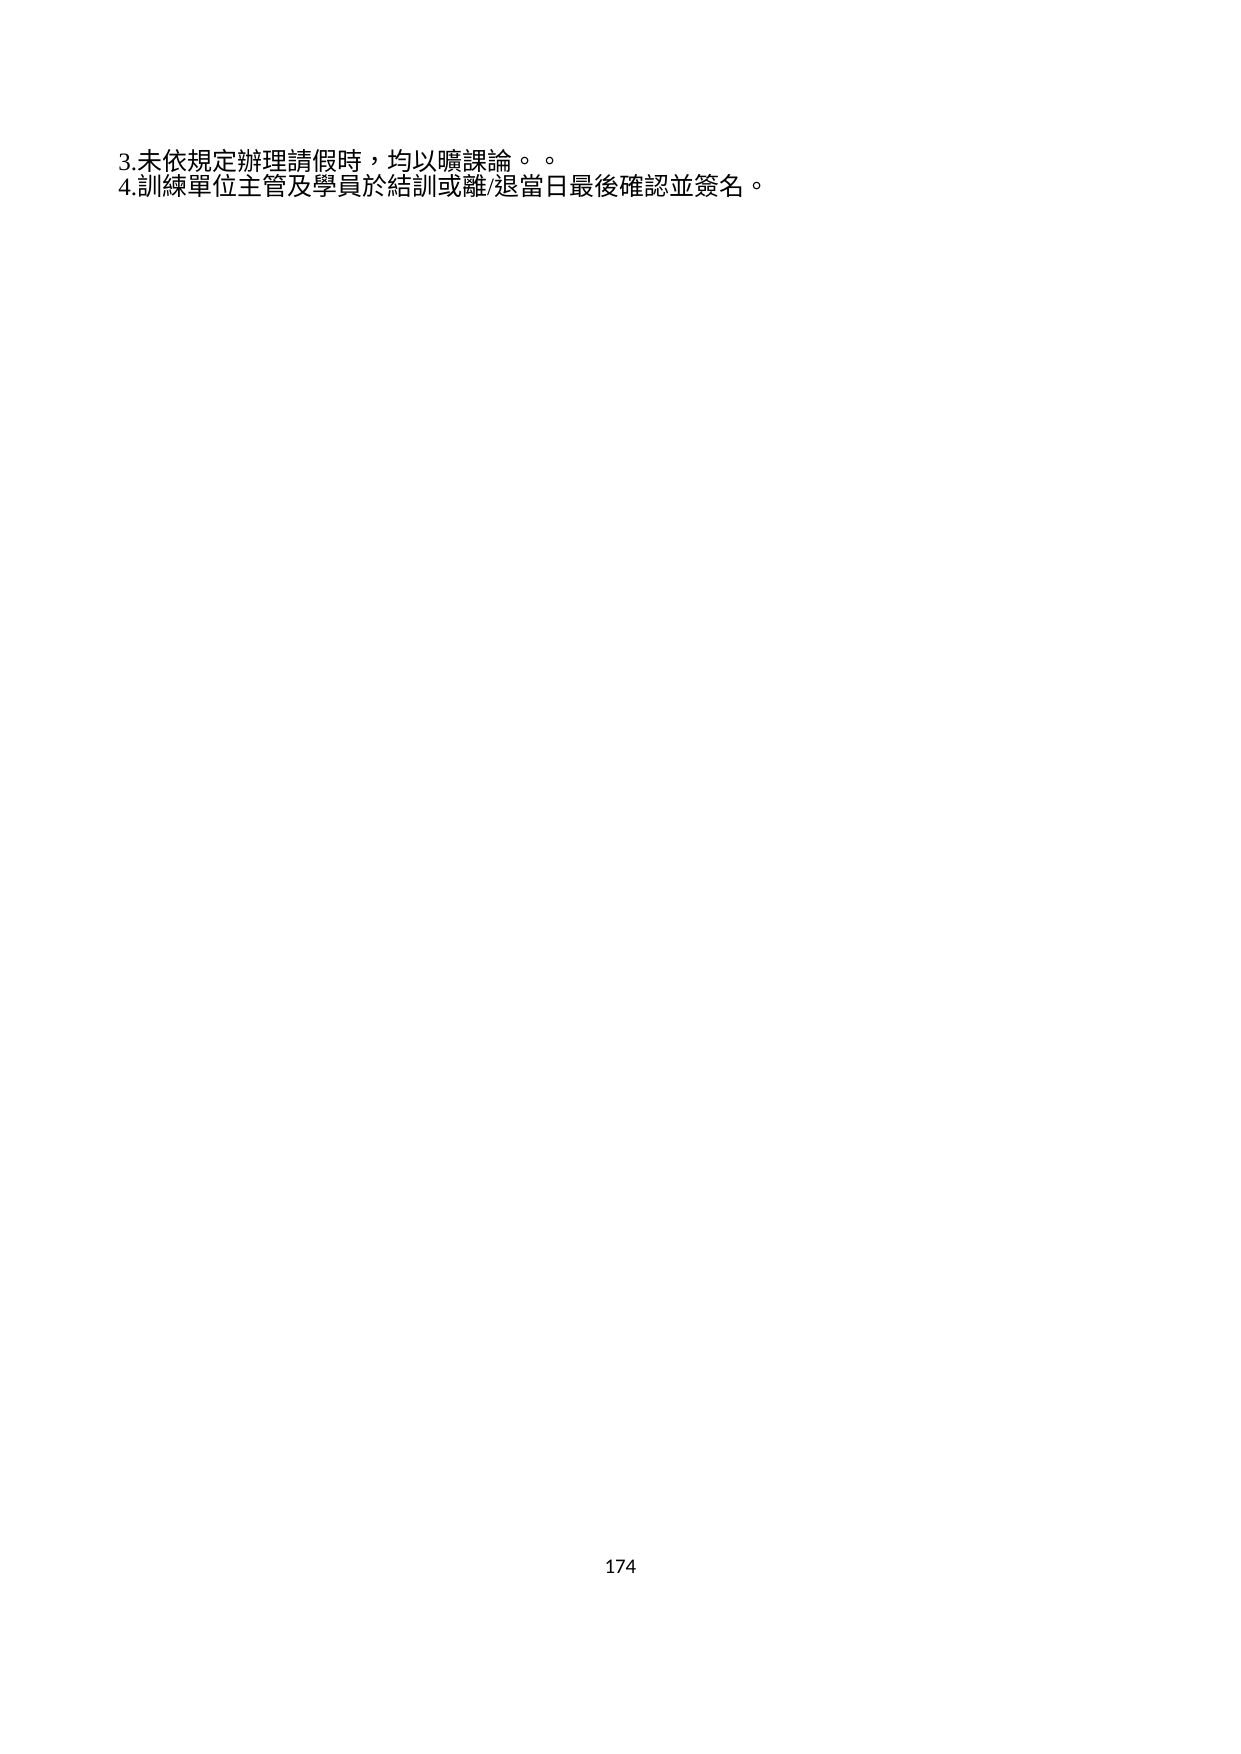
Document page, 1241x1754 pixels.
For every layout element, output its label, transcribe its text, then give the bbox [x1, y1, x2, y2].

list 訓練單位主管及學員於結訓或離/退當日最後確認並簽名。 [118, 175, 1122, 200]
list 未依規定辦理請假時，均以曠課論。。 [118, 150, 1122, 175]
